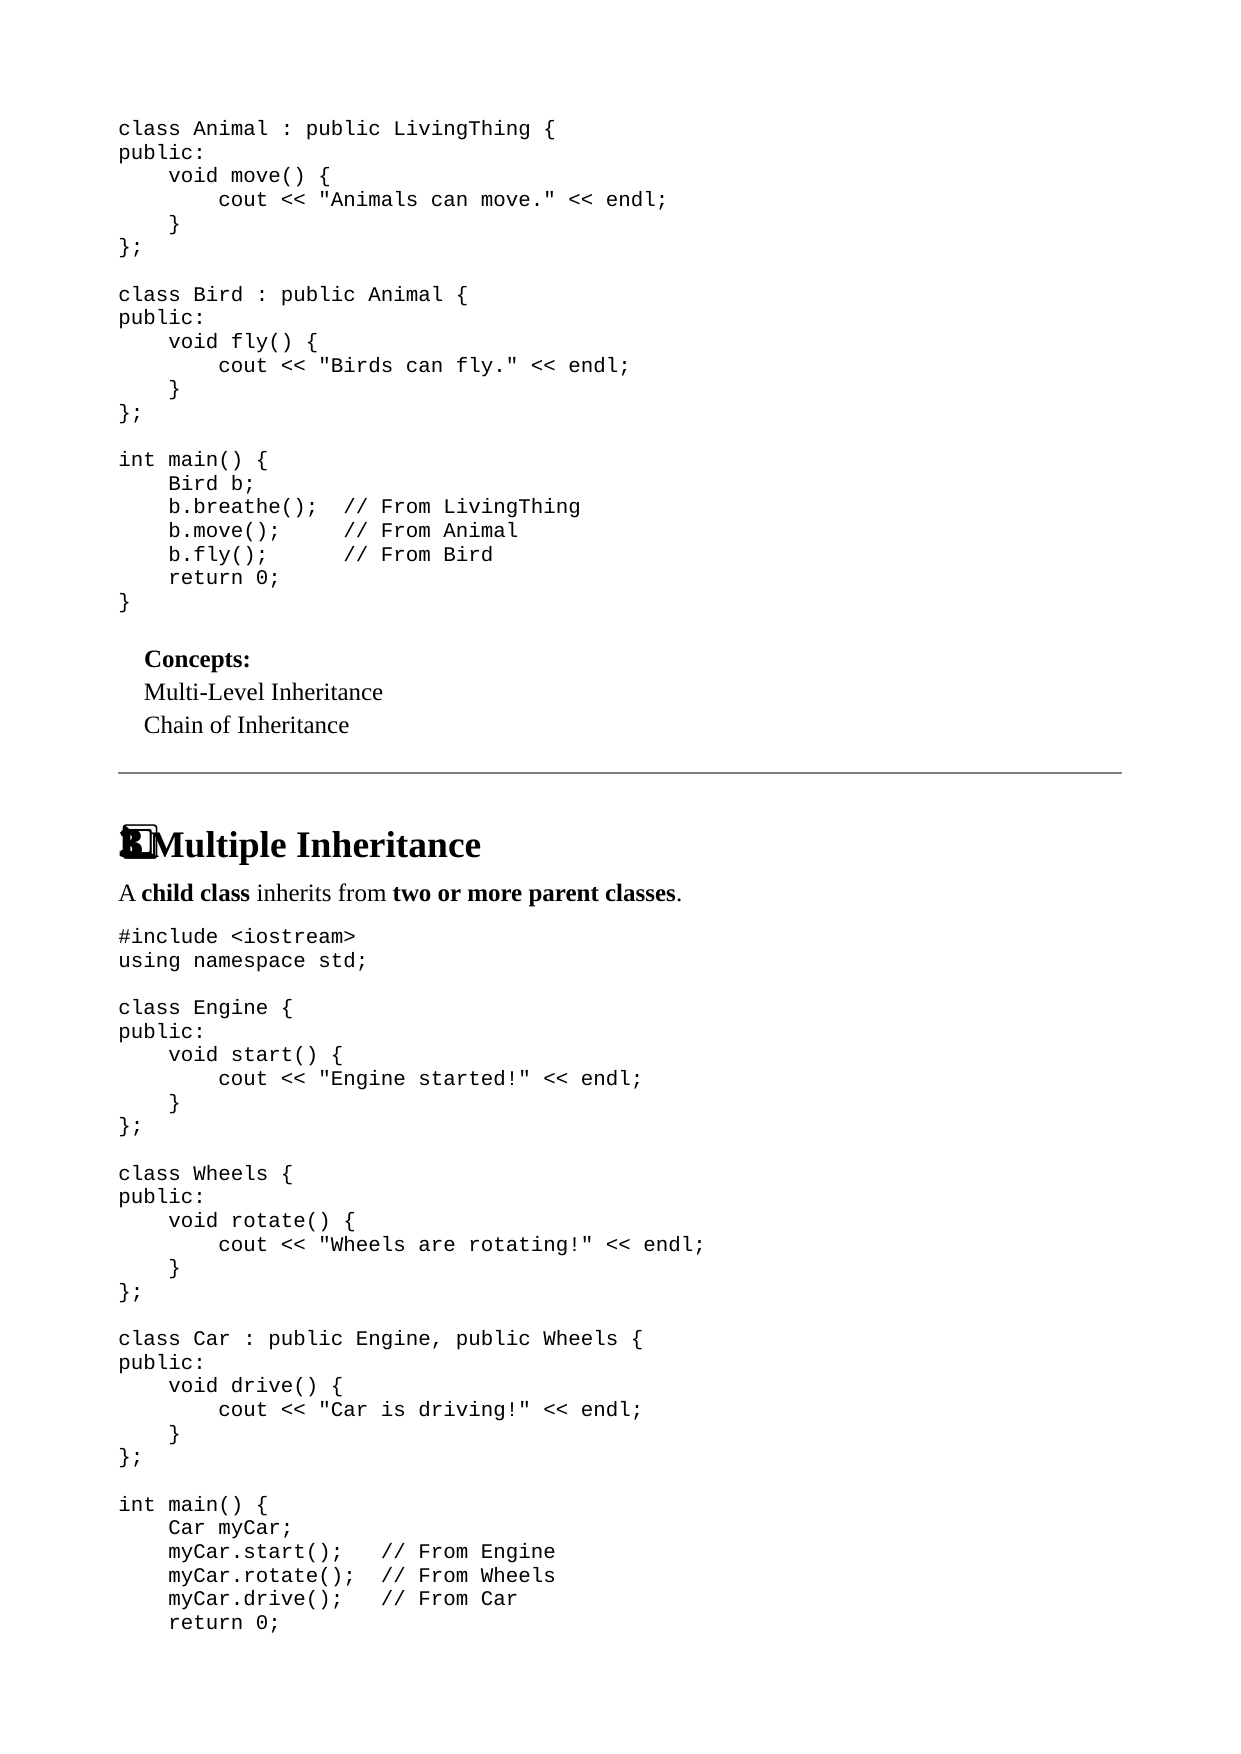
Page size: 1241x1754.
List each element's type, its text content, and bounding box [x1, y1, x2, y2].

text class Wheels { [118, 1163, 1122, 1186]
text b.fly(); // From Bird [118, 544, 1122, 567]
text return 0; [118, 1612, 1122, 1636]
text void move() { [118, 165, 1122, 189]
text A child class inherits from two or more parent classes. [118, 878, 1122, 907]
text void fly() { [118, 331, 1122, 354]
text public: [118, 1352, 1122, 1375]
text int main() { [118, 449, 1122, 473]
text void start() { [118, 1044, 1122, 1068]
text 📝 Concepts: ✅ Multi-Level Inheritance ✅ Chain of Inheritance [118, 644, 1122, 739]
text } [118, 213, 1122, 236]
text }; [118, 402, 1122, 426]
text b.breathe(); // From LivingThing [118, 496, 1122, 520]
subtitle 3️⃣ Multiple Inheritance [118, 823, 1122, 866]
text #include <iostream> [118, 926, 1122, 950]
text } [118, 378, 1122, 402]
text cout << "Animals can move." << endl; [118, 189, 1122, 213]
text public: [118, 307, 1122, 331]
text class Animal : public LivingThing { [118, 118, 1122, 142]
text b.move(); // From Animal [118, 520, 1122, 544]
text } [118, 1092, 1122, 1115]
text } [118, 591, 1122, 615]
text class Bird : public Animal { [118, 284, 1122, 307]
text Car myCar; [118, 1517, 1122, 1541]
text cout << "Wheels are rotating!" << endl; [118, 1233, 1122, 1257]
text cout << "Engine started!" << endl; [118, 1068, 1122, 1092]
text public: [118, 1186, 1122, 1210]
text }; [118, 1115, 1122, 1139]
text cout << "Birds can fly." << endl; [118, 354, 1122, 378]
text }; [118, 1281, 1122, 1304]
text } [118, 1257, 1122, 1281]
text Bird b; [118, 473, 1122, 496]
text }; [118, 236, 1122, 260]
text void drive() { [118, 1375, 1122, 1399]
text class Car : public Engine, public Wheels { [118, 1328, 1122, 1352]
text cout << "Car is driving!" << endl; [118, 1399, 1122, 1423]
text void rotate() { [118, 1210, 1122, 1233]
text } [118, 1423, 1122, 1446]
text int main() { [118, 1494, 1122, 1517]
text public: [118, 1021, 1122, 1044]
text myCar.start(); // From Engine [118, 1541, 1122, 1564]
text using namespace std; [118, 950, 1122, 973]
text }; [118, 1446, 1122, 1470]
text myCar.drive(); // From Car [118, 1588, 1122, 1612]
text myCar.rotate(); // From Wheels [118, 1564, 1122, 1588]
text public: [118, 142, 1122, 165]
text class Engine { [118, 997, 1122, 1021]
text return 0; [118, 567, 1122, 591]
